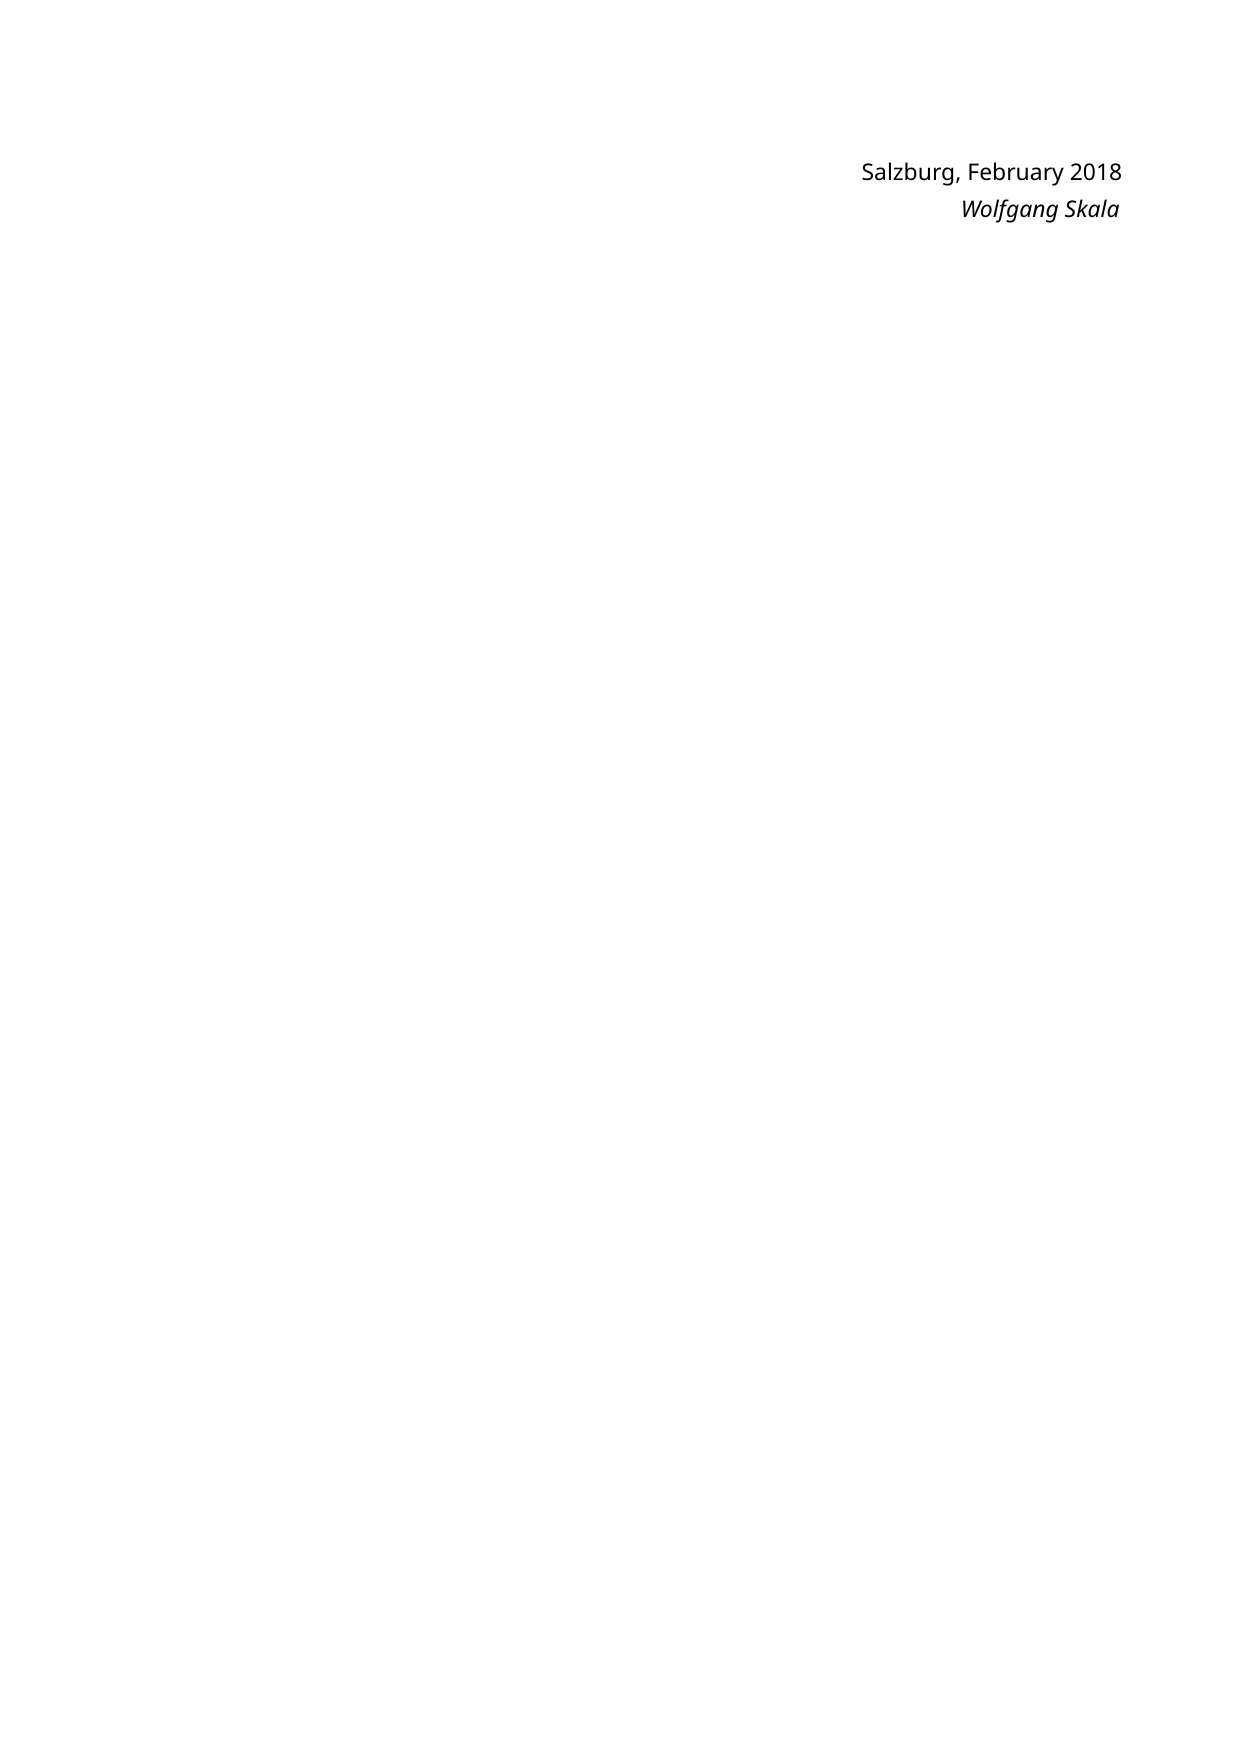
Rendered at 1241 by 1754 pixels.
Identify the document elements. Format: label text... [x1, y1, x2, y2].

text Salzburg, February 2018 Wolfgang Skala [236, 156, 1122, 224]
